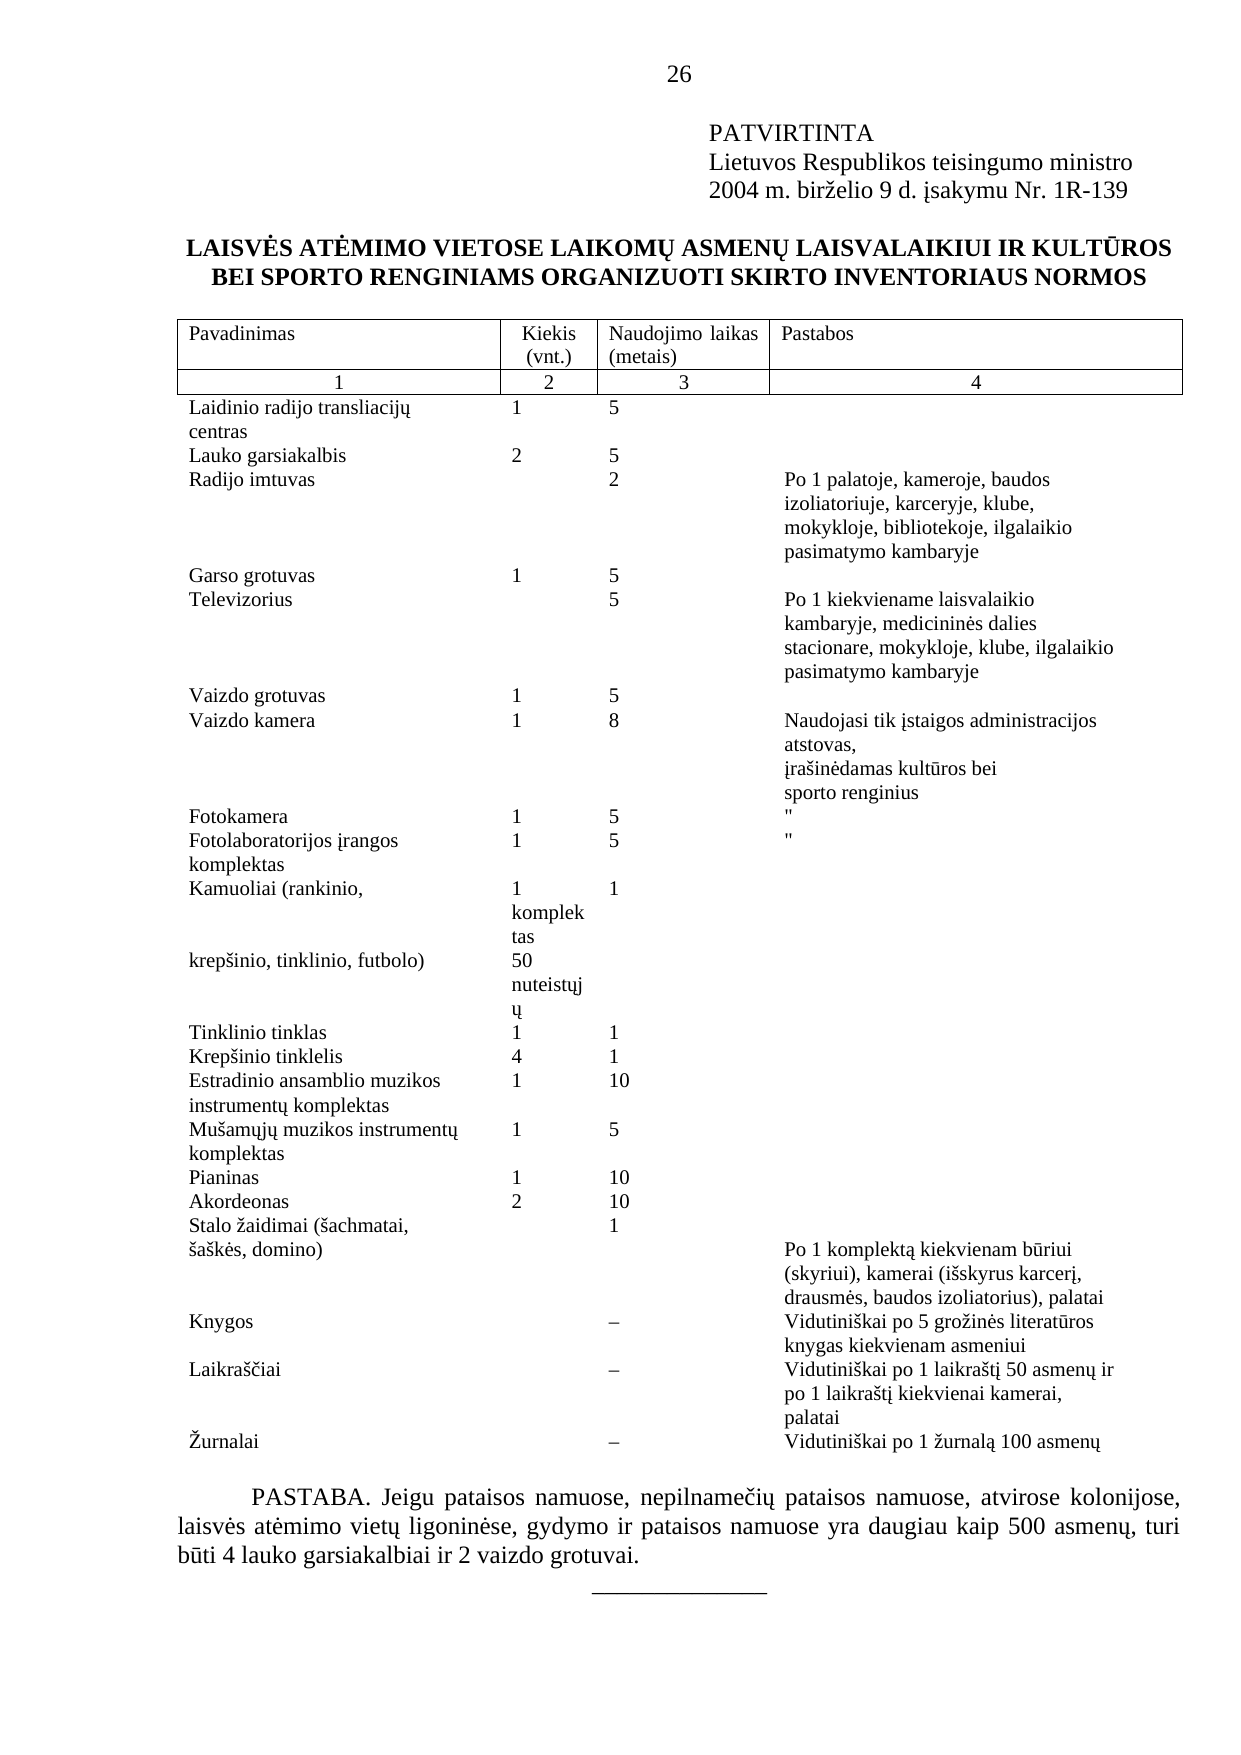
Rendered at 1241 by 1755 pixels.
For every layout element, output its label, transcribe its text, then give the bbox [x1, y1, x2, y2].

table_cell [500, 467, 597, 491]
text ______________ [177, 1568, 1181, 1597]
table_cell 8 [598, 708, 773, 756]
table_cell 5 [598, 804, 773, 828]
table_cell sporto renginius [773, 780, 1182, 804]
table_cell [598, 539, 773, 563]
table_cell [773, 852, 1182, 876]
table_cell Po 1 palatoje, kameroje, baudos [773, 467, 1182, 491]
table_header Kiekis (vnt.) [501, 320, 597, 368]
table_cell komplektas [177, 1141, 500, 1165]
table_cell [177, 491, 500, 515]
table_cell po 1 laikraštį kiekvienai kamerai, [773, 1381, 1182, 1405]
table_cell " [773, 804, 1182, 828]
table_cell [598, 419, 773, 443]
table_cell Estradinio ansamblio muzikos [177, 1069, 500, 1092]
table_cell krepšinio, tinklinio, futbolo) [177, 948, 500, 1020]
table_cell 1 [500, 563, 597, 587]
table_cell 5 [598, 395, 773, 419]
table_cell [598, 756, 773, 780]
table_cell instrumentų komplektas [177, 1093, 500, 1117]
table_cell [177, 539, 500, 563]
table_cell stacionare, mokykloje, klube, ilgalaikio [773, 635, 1182, 659]
table_cell [500, 1093, 597, 1117]
table_cell Pianinas [177, 1165, 500, 1189]
table_cell [500, 1357, 597, 1381]
table_cell naudojasi tik įstaigos administracijos atstovas, [773, 708, 1182, 756]
table_cell 4 [500, 1044, 597, 1068]
table_cell Vaizdo grotuvas [177, 684, 500, 707]
table_cell Krepšinio tinklelis [177, 1044, 500, 1068]
table_cell Vaizdo kamera [177, 708, 500, 756]
table_cell 1 [598, 1020, 773, 1044]
table_cell [500, 659, 597, 683]
table_cell [177, 1405, 500, 1429]
table_cell [598, 1381, 773, 1405]
table_cell Po 1 komplektą kiekvienam būriui (skyriui), kamerai (išskyrus karcerį, drausmės, baudos izoliatorius), palatai [773, 1237, 1182, 1309]
table_cell [773, 1213, 1182, 1237]
table_cell [500, 1141, 597, 1165]
table_cell [500, 587, 597, 611]
table_cell 1 [500, 684, 597, 707]
table_cell 5 [598, 828, 773, 852]
table_cell [500, 756, 597, 780]
table_cell [773, 443, 1182, 467]
table_cell [500, 635, 597, 659]
table_cell 1 [598, 1213, 773, 1237]
table_cell [773, 1165, 1182, 1189]
table_cell 2 [500, 443, 597, 467]
table_cell [773, 1044, 1182, 1068]
table_cell – [598, 1429, 773, 1453]
text Pastaba. Jeigu pataisos namuose, nepilnamečių pataisos namuose, atvirose kolonijose, laisvės atėmimo vietų ligoninėse, gydymo ir pataisos namuose yra daugiau kaip 500 asmenų, turi būti 4 lauko garsiakalbiai ir 2 vaizdo grotuvai. [177, 1482, 1181, 1568]
table_cell [773, 1117, 1182, 1141]
table_cell 5 [598, 563, 773, 587]
table_cell Radijo imtuvas [177, 467, 500, 491]
table_header Naudojimo laikas (metais) [598, 320, 769, 368]
table_header Pavadinimas [178, 320, 500, 368]
table_cell [773, 1141, 1182, 1165]
table_cell [773, 563, 1182, 587]
table_cell [598, 780, 773, 804]
table_cell 2 [598, 467, 773, 491]
table_cell Tinklinio tinklas [177, 1020, 500, 1044]
table_cell 1 [500, 1069, 597, 1092]
table_cell [500, 780, 597, 804]
table_cell [773, 1020, 1182, 1044]
table_cell 1 [500, 708, 597, 756]
table_cell [500, 515, 597, 539]
table_cell Knygos [177, 1309, 500, 1333]
table_cell [500, 539, 597, 563]
table_cell [500, 1237, 597, 1309]
table_cell – [598, 1309, 773, 1333]
table_cell [177, 756, 500, 780]
text 2004 m. birželio 9 d. įsakymu Nr. 1R-139 [177, 176, 1181, 204]
table_cell [500, 1213, 597, 1237]
table_header Pastabos [770, 320, 1182, 368]
table_cell Vidutiniškai po 1 žurnalą 100 asmenų [773, 1429, 1182, 1453]
table_cell [773, 395, 1182, 419]
table_cell [773, 1069, 1182, 1092]
table_cell 5 [598, 684, 773, 707]
table_cell [500, 1381, 597, 1405]
table_cell Lauko garsiakalbis [177, 443, 500, 467]
table_cell [598, 1333, 773, 1357]
table_cell 1 [500, 1165, 597, 1189]
table_cell Po 1 kiekviename laisvalaikio [773, 587, 1182, 611]
table_cell 1 [500, 1117, 597, 1141]
table_cell " [773, 828, 1182, 852]
table_cell 4 [770, 370, 1182, 394]
table_cell 10 [598, 1189, 773, 1213]
table_cell Kamuoliai (rankinio, [177, 876, 500, 948]
table_cell [177, 659, 500, 683]
table_cell 2 [500, 1189, 597, 1213]
text PATVIRTINTA [709, 118, 1181, 147]
table_cell [500, 491, 597, 515]
table_cell izoliatoriuje, karceryje, klube, [773, 491, 1182, 515]
table_cell [177, 1381, 500, 1405]
table_cell [598, 635, 773, 659]
table_cell 1 [598, 1044, 773, 1068]
table_cell Stalo žaidimai (šachmatai, [177, 1213, 500, 1237]
text Lietuvos Respublikos teisingumo ministro [177, 147, 1181, 176]
table_cell Žurnalai [177, 1429, 500, 1453]
table_cell [598, 1093, 773, 1117]
table_cell [598, 1237, 773, 1309]
table_cell 5 [598, 587, 773, 611]
table_cell [598, 852, 773, 876]
table_cell 1 [178, 370, 500, 394]
table_cell 1 [598, 876, 773, 948]
table_cell [177, 611, 500, 635]
table_cell [598, 948, 773, 1020]
table_cell Televizorius [177, 587, 500, 611]
table_cell [500, 419, 597, 443]
table_cell [773, 948, 1182, 1020]
table_cell centras [177, 419, 500, 443]
table_cell kambaryje, medicininės dalies [773, 611, 1182, 635]
text laisvės atėmimo vietose laikomų asmenų laisvalaikiui ir kultūros bei sporto renginiams organizuoti skirto inventoriaus normos [177, 233, 1181, 291]
table_cell 5 [598, 443, 773, 467]
table_cell Fotokamera [177, 804, 500, 828]
table_cell 50 nuteistųjų [500, 948, 597, 1020]
table_cell [500, 852, 597, 876]
table_cell Vidutiniškai po 1 laikraštį 50 asmenų ir [773, 1357, 1182, 1381]
table_cell mokykloje, bibliotekoje, ilgalaikio [773, 515, 1182, 539]
table_cell [773, 684, 1182, 707]
table_cell 1 [500, 804, 597, 828]
table_cell [598, 659, 773, 683]
table_cell [500, 611, 597, 635]
table_cell [177, 515, 500, 539]
table_cell pasimatymo kambaryje [773, 539, 1182, 563]
table_cell [177, 780, 500, 804]
table_cell [500, 1309, 597, 1333]
table_cell [500, 1333, 597, 1357]
table_cell 5 [598, 1117, 773, 1141]
table_cell [598, 1405, 773, 1429]
table_cell knygas kiekvienam asmeniui [773, 1333, 1182, 1357]
table_cell Laidinio radijo transliacijų [177, 395, 500, 419]
table_cell [773, 1093, 1182, 1117]
table_cell [500, 1405, 597, 1429]
table_cell – [598, 1357, 773, 1381]
table_cell [598, 491, 773, 515]
table_cell [773, 419, 1182, 443]
table_cell 1 [500, 828, 597, 852]
table_cell [177, 1333, 500, 1357]
table_cell Fotolaboratorijos įrangos [177, 828, 500, 852]
table_cell Akordeonas [177, 1189, 500, 1213]
table_cell [773, 1189, 1182, 1213]
table_cell Laikraščiai [177, 1357, 500, 1381]
table_cell įrašinėdamas kultūros bei [773, 756, 1182, 780]
table_cell Mušamųjų muzikos instrumentų [177, 1117, 500, 1141]
table_cell komplektas [177, 852, 500, 876]
table_cell 1 [500, 1020, 597, 1044]
table_cell [598, 611, 773, 635]
table_cell [177, 635, 500, 659]
table_cell 10 [598, 1165, 773, 1189]
table_cell 1 komplektas [500, 876, 597, 948]
table_cell 10 [598, 1069, 773, 1092]
table_cell šaškės, domino) [177, 1237, 500, 1309]
table_cell [773, 876, 1182, 948]
table_cell [598, 515, 773, 539]
table_cell 1 [500, 395, 597, 419]
table_cell Garso grotuvas [177, 563, 500, 587]
table_cell pasimatymo kambaryje [773, 659, 1182, 683]
table_cell [500, 1429, 597, 1453]
table_cell palatai [773, 1405, 1182, 1429]
table_cell 3 [598, 370, 769, 394]
table_cell Vidutiniškai po 5 grožinės literatūros [773, 1309, 1182, 1333]
table_cell [598, 1141, 773, 1165]
table_cell 2 [501, 370, 597, 394]
